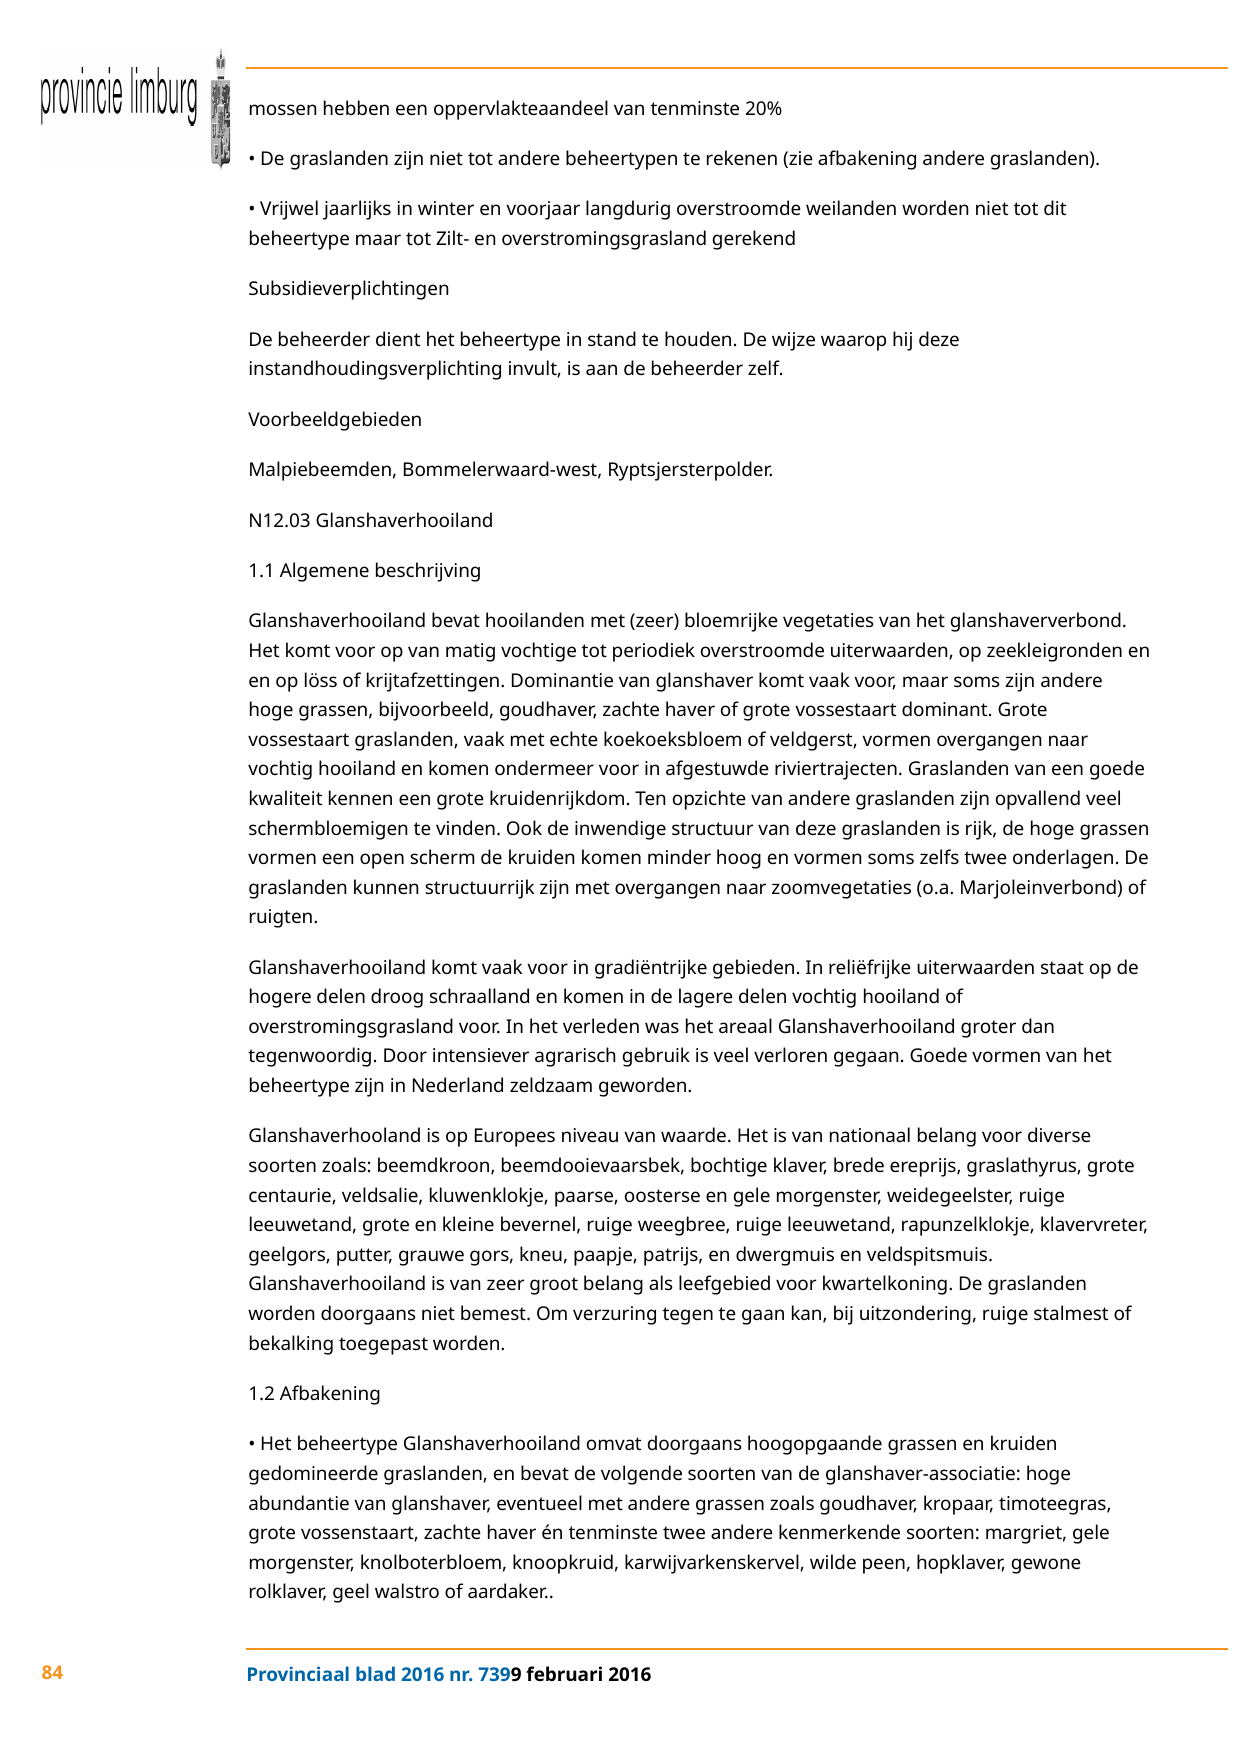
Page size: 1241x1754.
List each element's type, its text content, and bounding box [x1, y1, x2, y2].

text Glanshaverhooland is op Europees niveau van waarde. Het is van nationaal belang voor diverse soorten zoals: beemdkroon, beemdooievaarsbek, bochtige klaver, brede ereprijs, graslathyrus, grote centaurie, veldsalie, kluwenklokje, paarse, oosterse en gele morgenster, weidegeelster, ruige leeuwetand, grote en kleine bevernel, ruige weegbree, ruige leeuwetand, rapunzelklokje, klavervreter, geelgors, putter, grauwe gors, kneu, paapje, patrijs, en dwergmuis en veldspitsmuis. Glanshaverhooiland is van zeer groot belang als leefgebied voor kwartelkoning. De graslanden worden doorgaans niet bemest. Om verzuring tegen te gaan kan, bij uitzondering, ruige stalmest of bekalking toegepast worden. [248, 1123, 1152, 1356]
picture [41, 47, 231, 172]
text Subsidieverplichtingen [248, 276, 1152, 301]
text Voorbeeldgebieden [248, 406, 1152, 432]
text 1.1 Algemene beschrijving [248, 557, 1152, 583]
text Malpiebeemden, Bommelerwaard-west, Ryptsjersterpolder. [248, 456, 1152, 482]
text Glanshaverhooiland bevat hooilanden met (zeer) bloemrijke vegetaties van het glanshaververbond. Het komt voor op van matig vochtige tot periodiek overstroomde uiterwaarden, op zeekleigronden en en op löss of krijtafzettingen. Dominantie van glanshaver komt vaak voor, maar soms zijn andere hoge grassen, bijvoorbeeld, goudhaver, zachte haver of grote vossestaart dominant. Grote vossestaart graslanden, vaak met echte koekoeksbloem of veldgerst, vormen overgangen naar vochtig hooiland en komen ondermeer voor in afgestuwde riviertrajecten. Graslanden van een goede kwaliteit kennen een grote kruidenrijkdom. Ten opzichte van andere graslanden zijn opvallend veel schermbloemigen te vinden. Ook de inwendige structuur van deze graslanden is rijk, de hoge grassen vormen een open scherm de kruiden komen minder hoog en vormen soms zelfs twee onderlagen. De graslanden kunnen structuurrijk zijn met overgangen naar zoomvegetaties (o.a. Marjoleinverbond) of ruigten. [248, 608, 1152, 929]
text mossen hebben een oppervlakteaandeel van tenminste 20% [248, 95, 1152, 121]
text • Vrijwel jaarlijks in winter en voorjaar langdurig overstroomde weilanden worden niet tot dit beheertype maar tot Zilt- en overstromingsgrasland gerekend [248, 196, 1152, 251]
text Glanshaverhooiland komt vaak voor in gradiëntrijke gebieden. In reliëfrijke uiterwaarden staat op de hogere delen droog schraalland en komen in de lagere delen vochtig hooiland of overstromingsgrasland voor. In het verleden was het areaal Glanshaverhooiland groter dan tegenwoordig. Door intensiever agrarisch gebruik is veel verloren gegaan. Goede vormen van het beheertype zijn in Nederland zeldzaam geworden. [248, 954, 1152, 1098]
text N12.03 Glanshaverhooiland [248, 507, 1152, 533]
text • De graslanden zijn niet tot andere beheertypen te rekenen (zie afbakening andere graslanden). [248, 145, 1152, 171]
text 1.2 Afbakening [248, 1380, 1152, 1406]
text • Het beheertype Glanshaverhooiland omvat doorgaans hoogopgaande grassen en kruiden gedomineerde graslanden, en bevat de volgende soorten van de glanshaver-associatie: hoge abundantie van glanshaver, eventueel met andere grassen zoals goudhaver, kropaar, timoteegras, grote vossenstaart, zachte haver én tenminste twee andere kenmerkende soorten: margriet, gele morgenster, knolboterbloem, knoopkruid, karwijvarkenskervel, wilde peen, hopklaver, gewone rolklaver, geel walstro of aardaker.. [248, 1431, 1152, 1604]
text De beheerder dient het beheertype in stand te houden. De wijze waarop hij deze instandhoudingsverplichting invult, is aan de beheerder zelf. [248, 326, 1152, 381]
